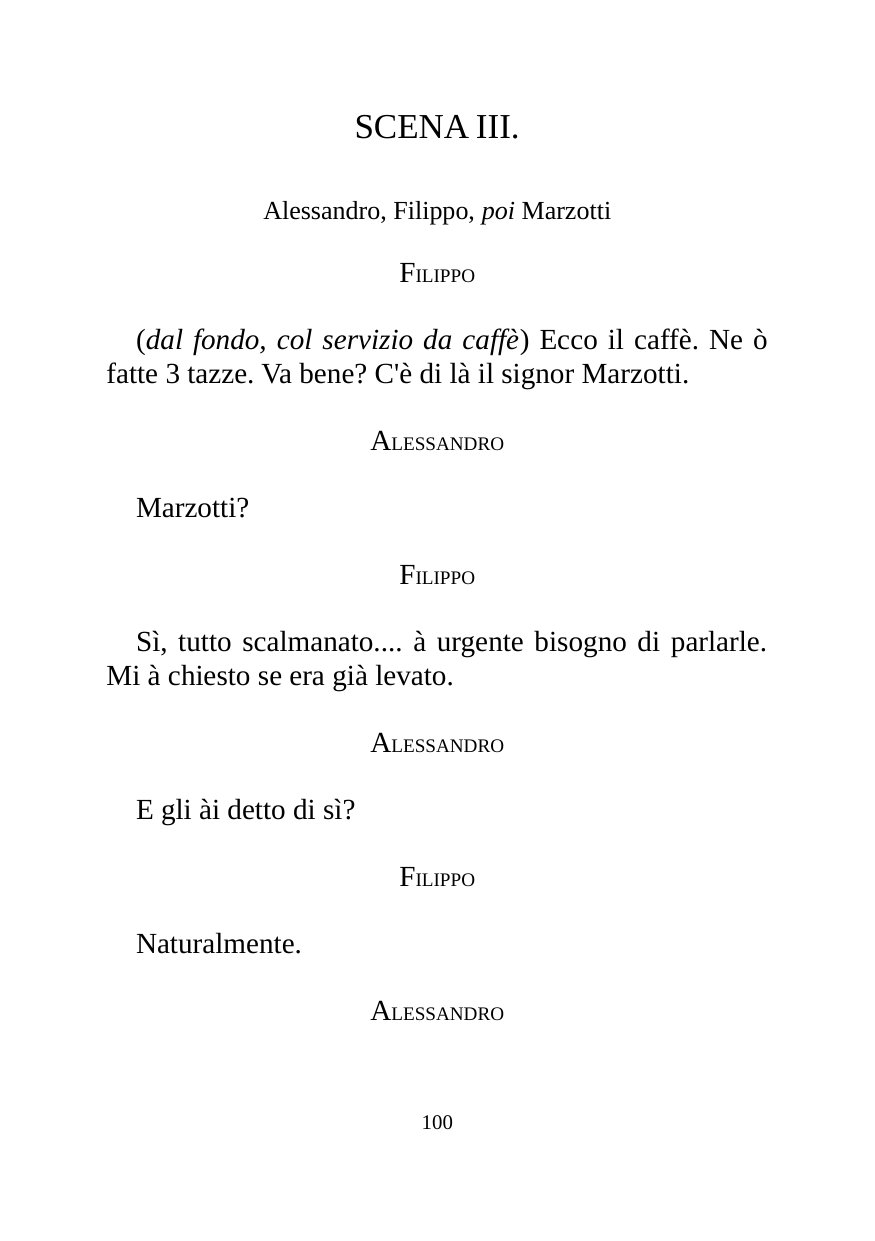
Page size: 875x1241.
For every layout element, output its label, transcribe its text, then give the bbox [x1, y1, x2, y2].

text Alessandro, Filippo, poi Marzotti [106, 195, 768, 225]
text E gli ài detto di sì? [106, 792, 768, 825]
text Marzotti? [106, 490, 768, 523]
text Naturalmente. [106, 926, 768, 959]
text Alessandro [106, 725, 768, 758]
subtitle SCENA III. [106, 106, 768, 146]
text (dal fondo, col servizio da caffè) Ecco il caffè. Ne ò fatte 3 tazze. Va bene? C'è di là il signor Marzotti. [106, 322, 768, 389]
text Alessandro [106, 423, 768, 456]
text Sì, tutto scalmanato.... à urgente bisogno di parlarle. Mi à chiesto se era già levato. [106, 624, 768, 691]
text Filippo [106, 557, 768, 591]
text Alessandro [106, 993, 768, 1027]
text Filippo [106, 255, 768, 289]
text Filippo [106, 859, 768, 892]
